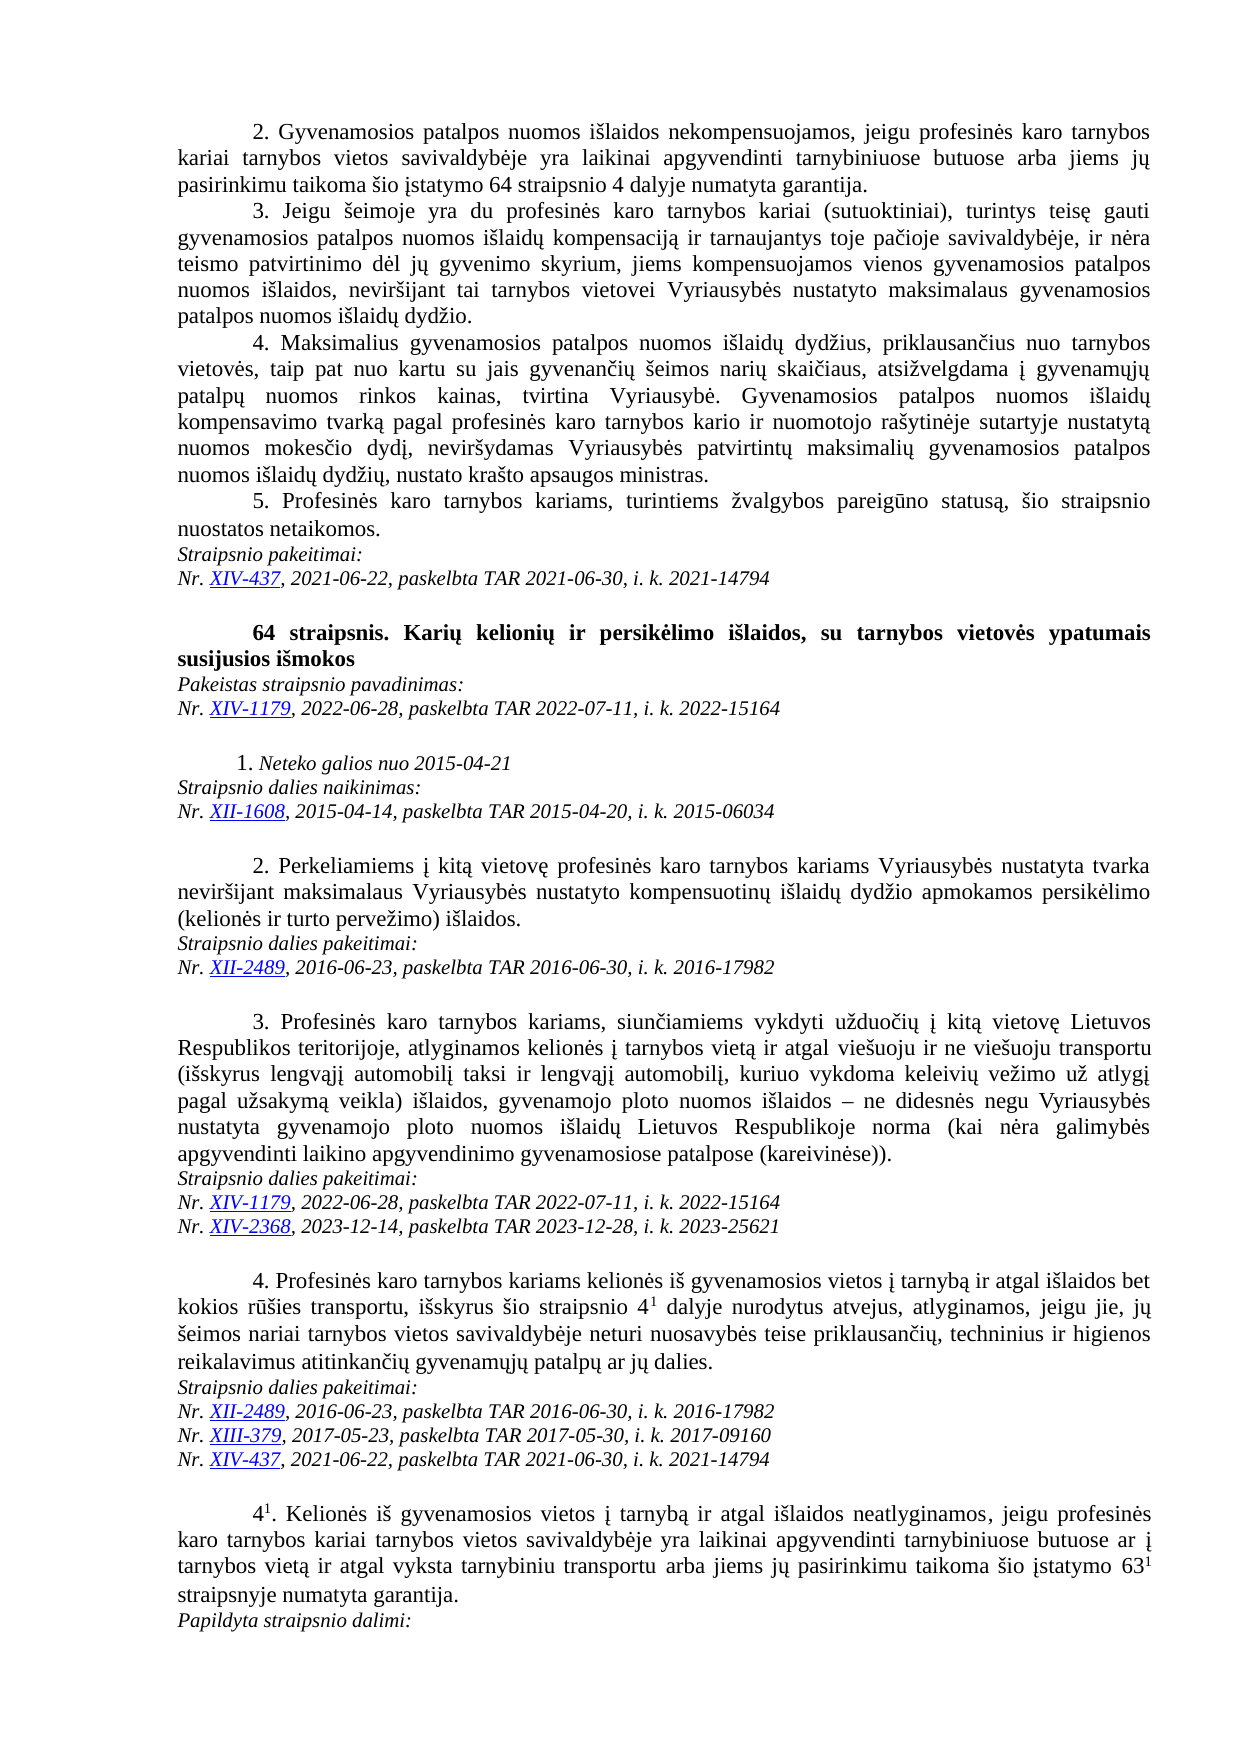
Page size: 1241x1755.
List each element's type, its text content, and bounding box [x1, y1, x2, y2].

text 4. Maksimalius gyvenamosios patalpos nuomos išlaidų dydžius, priklausančius nuo tarnybos vietovės, taip pat nuo kartu su jais gyvenančių šeimos narių skaičiaus, atsižvelgdama į gyvenamųjų patalpų nuomos rinkos kainas, tvirtina Vyriausybė. Gyvenamosios patalpos nuomos išlaidų kompensavimo tvarką pagal profesinės karo tarnybos kario ir nuomotojo rašytinėje sutartyje nustatytą nuomos mokesčio dydį, neviršydamas Vyriausybės patvirtintų maksimalių gyvenamosios patalpos nuomos išlaidų dydžių, nustato krašto apsaugos ministras. [177, 329, 1152, 487]
text Nr. XIV-437, 2021-06-22, paskelbta TAR 2021-06-30, i. k. 2021-14794 [177, 566, 1152, 590]
text Nr. XIII-379, 2017-05-23, paskelbta TAR 2017-05-30, i. k. 2017-09160 [177, 1423, 1152, 1447]
text Straipsnio dalies pakeitimai: [177, 1375, 1152, 1399]
text 3. Profesinės karo tarnybos kariams, siunčiamiems vykdyti užduočių į kitą vietovę Lietuvos Respublikos teritorijoje, atlyginamos kelionės į tarnybos vietą ir atgal viešuoju ir ne viešuoju transportu (išskyrus lengvąjį automobilį taksi ir lengvąjį automobilį, kuriuo vykdoma keleivių vežimo už atlygį pagal užsakymą veikla) išlaidos, gyvenamojo ploto nuomos išlaidos – ne didesnės negu Vyriausybės nustatyta gyvenamojo ploto nuomos išlaidų Lietuvos Respublikoje norma (kai nėra galimybės apgyvendinti laikino apgyvendinimo gyvenamosiose patalpose (kareivinėse)). [177, 1008, 1152, 1166]
text Nr. XIV-1179, 2022-06-28, paskelbta TAR 2022-07-11, i. k. 2022-15164 [177, 696, 1152, 720]
text 4. Profesinės karo tarnybos kariams kelionės iš gyvenamosios vietos į tarnybą ir atgal išlaidos bet kokios rūšies transportu, išskyrus šio straipsnio 41 dalyje nurodytus atvejus, atlyginamos, jeigu jie, jų šeimos nariai tarnybos vietos savivaldybėje neturi nuosavybės teise priklausančių, techninius ir higienos reikalavimus atitinkančių gyvenamųjų patalpų ar jų dalies. [177, 1267, 1152, 1375]
text 1. Neteko galios nuo 2015-04-21 [177, 749, 1152, 775]
text 64 straipsnis. Karių kelionių ir persikėlimo išlaidos, su tarnybos vietovės ypatumais susijusios išmokos [177, 619, 1152, 672]
text 2. Gyvenamosios patalpos nuomos išlaidos nekompensuojamos, jeigu profesinės karo tarnybos kariai tarnybos vietos savivaldybėje yra laikinai apgyvendinti tarnybiniuose butuose arba jiems jų pasirinkimu taikoma šio įstatymo 64 straipsnio 4 dalyje numatyta garantija. [177, 118, 1152, 197]
text Nr. XIV-2368, 2023-12-14, paskelbta TAR 2023-12-28, i. k. 2023-25621 [177, 1214, 1152, 1238]
text Papildyta straipsnio dalimi: [177, 1607, 1152, 1632]
text Straipsnio dalies pakeitimai: [177, 1166, 1152, 1190]
text Nr. XII-2489, 2016-06-23, paskelbta TAR 2016-06-30, i. k. 2016-17982 [177, 1399, 1152, 1423]
text 2. Perkeliamiems į kitą vietovę profesinės karo tarnybos kariams Vyriausybės nustatyta tvarka neviršijant maksimalaus Vyriausybės nustatyto kompensuotinų išlaidų dydžio apmokamos persikėlimo (kelionės ir turto pervežimo) išlaidos. [177, 852, 1152, 931]
text Straipsnio dalies naikinimas: [177, 775, 1152, 799]
text 41. Kelionės iš gyvenamosios vietos į tarnybą ir atgal išlaidos neatlyginamos, jeigu profesinės karo tarnybos kariai tarnybos vietos savivaldybėje yra laikinai apgyvendinti tarnybiniuose butuose ar į tarnybos vietą ir atgal vyksta tarnybiniu transportu arba jiems jų pasirinkimu taikoma šio įstatymo 631 straipsnyje numatyta garantija. [177, 1500, 1152, 1607]
text Straipsnio pakeitimai: [177, 542, 1152, 566]
text 3. Jeigu šeimoje yra du profesinės karo tarnybos kariai (sutuoktiniai), turintys teisę gauti gyvenamosios patalpos nuomos išlaidų kompensaciją ir tarnaujantys toje pačioje savivaldybėje, ir nėra teismo patvirtinimo dėl jų gyvenimo skyrium, jiems kompensuojamos vienos gyvenamosios patalpos nuomos išlaidos, neviršijant tai tarnybos vietovei Vyriausybės nustatyto maksimalaus gyvenamosios patalpos nuomos išlaidų dydžio. [177, 197, 1152, 329]
text Nr. XII-2489, 2016-06-23, paskelbta TAR 2016-06-30, i. k. 2016-17982 [177, 955, 1152, 979]
text Nr. XIV-437, 2021-06-22, paskelbta TAR 2021-06-30, i. k. 2021-14794 [177, 1447, 1152, 1471]
text Pakeistas straipsnio pavadinimas: [177, 672, 1152, 696]
text 5. Profesinės karo tarnybos kariams, turintiems žvalgybos pareigūno statusą, šio straipsnio nuostatos netaikomos. [177, 487, 1152, 542]
text Nr. XIV-1179, 2022-06-28, paskelbta TAR 2022-07-11, i. k. 2022-15164 [177, 1190, 1152, 1214]
text Straipsnio dalies pakeitimai: [177, 931, 1152, 955]
text Nr. XII-1608, 2015-04-14, paskelbta TAR 2015-04-20, i. k. 2015-06034 [177, 799, 1152, 823]
